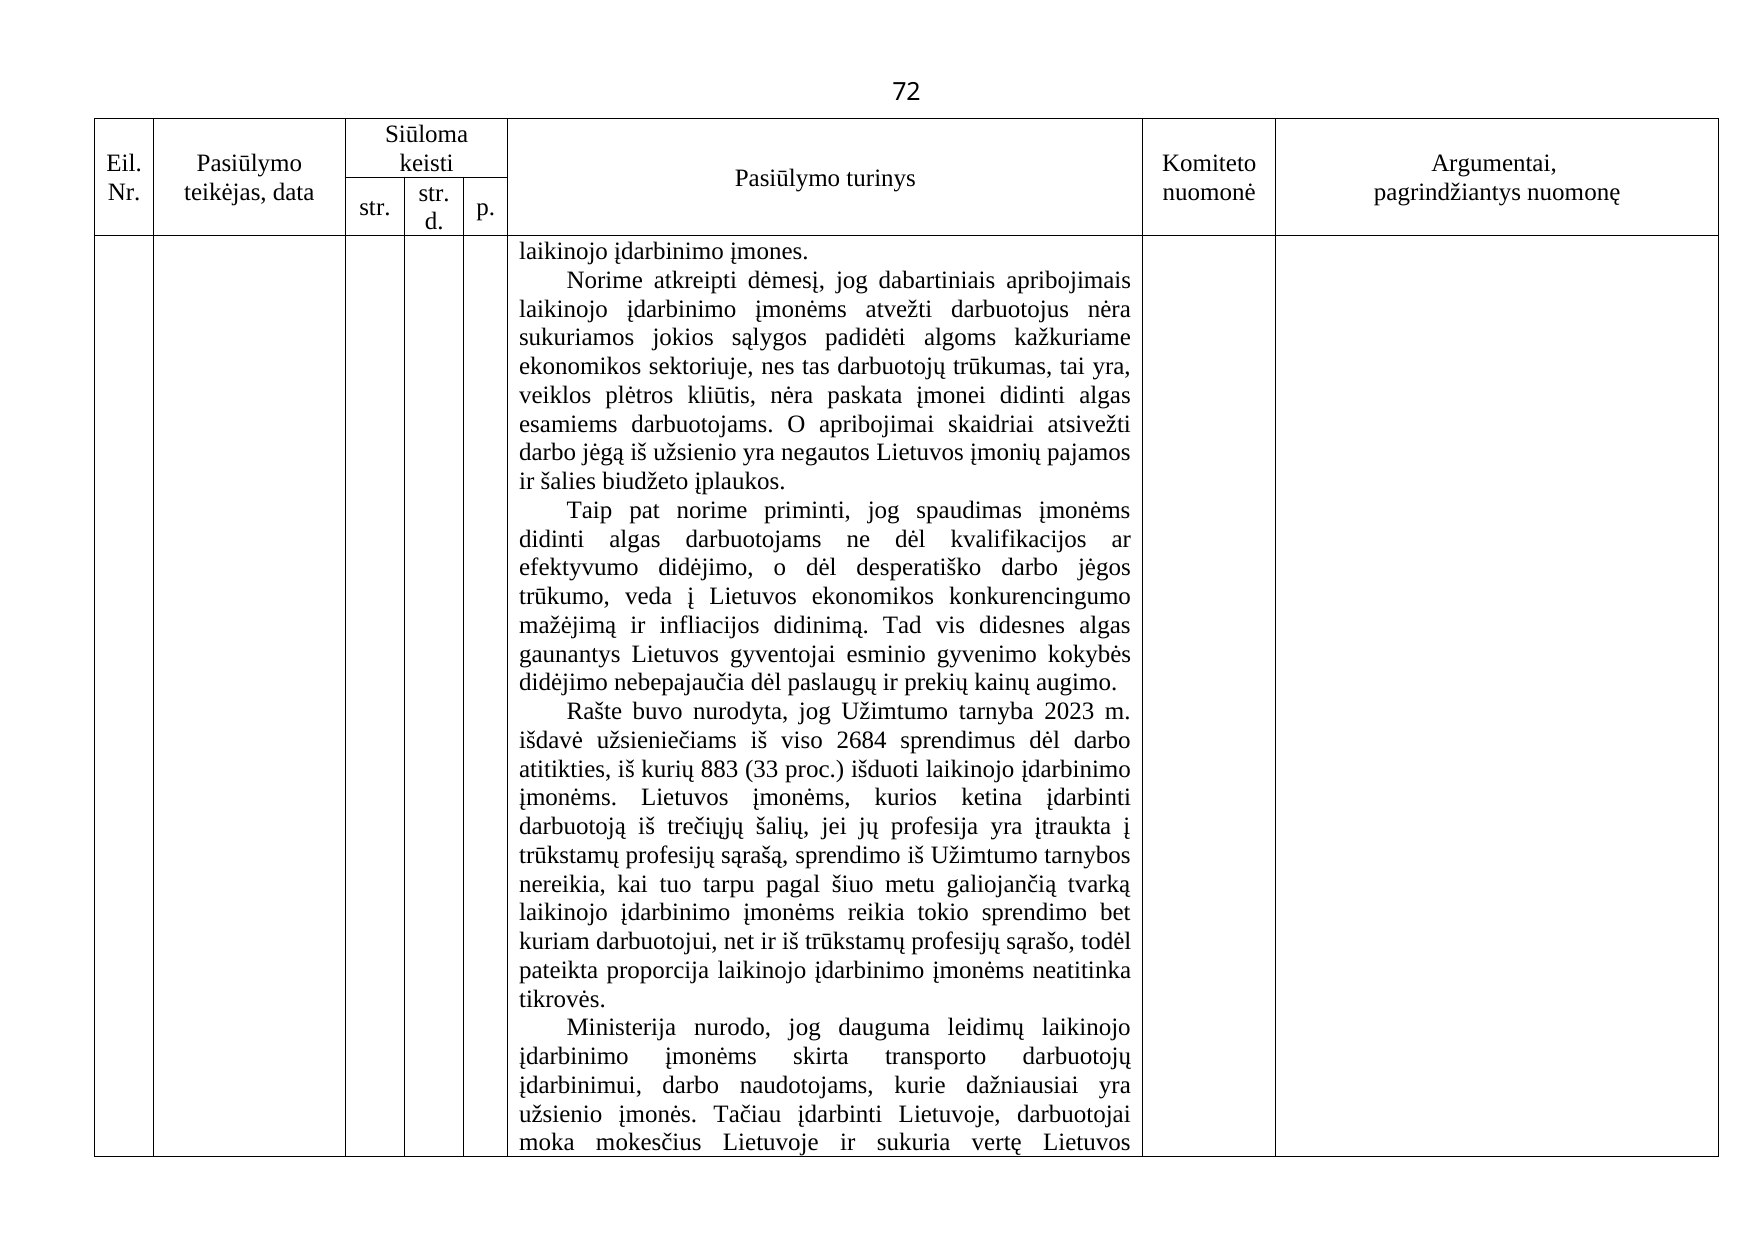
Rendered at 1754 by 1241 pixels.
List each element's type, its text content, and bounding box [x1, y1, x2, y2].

table_header Siūloma keisti [346, 119, 507, 177]
table_header Pasiūlymo teikėjas, data [154, 119, 345, 235]
table_cell laikinojo įdarbinimo įmones. Norime atkreipti dėmesį, jog dabartiniais apribojimais laikinojo įdarbinimo įmonėms atvežti darbuotojus nėra sukuriamos jokios sąlygos padidėti algoms kažkuriame ekonomikos sektoriuje, nes tas darbuotojų trūkumas, tai yra, veiklos plėtros kliūtis, nėra paskata įmonei didinti algas esamiems darbuotojams. O apribojimai skaidriai atsivežti darbo jėgą iš užsienio yra negautos Lietuvos įmonių pajamos ir šalies biudžeto įplaukos. Taip pat norime priminti, jog spaudimas įmonėms didinti algas darbuotojams ne dėl kvalifikacijos ar efektyvumo didėjimo, o dėl desperatiško darbo jėgos trūkumo, veda į Lietuvos ekonomikos konkurencingumo mažėjimą ir infliacijos didinimą. Tad vis didesnes algas gaunantys Lietuvos gyventojai esminio gyvenimo kokybės didėjimo nebepajaučia dėl paslaugų ir prekių kainų augimo. Rašte buvo nurodyta, jog Užimtumo tarnyba 2023 m. išdavė užsieniečiams iš viso 2684 sprendimus dėl darbo atitikties, iš kurių 883 (33 proc.) išduoti laikinojo įdarbinimo įmonėms. Lietuvos įmonėms, kurios ketina įdarbinti darbuotoją iš trečiųjų šalių, jei jų profesija yra įtraukta į trūkstamų profesijų sąrašą, sprendimo iš Užimtumo tarnybos nereikia, kai tuo tarpu pagal šiuo metu galiojančią tvarką laikinojo įdarbinimo įmonėms reikia tokio sprendimo bet kuriam darbuotojui, net ir iš trūkstamų profesijų sąrašo, todėl pateikta proporcija laikinojo įdarbinimo įmonėms neatitinka tikrovės. Ministerija nurodo, jog dauguma leidimų laikinojo įdarbinimo įmonėms skirta transporto darbuotojų įdarbinimui, darbo naudotojams, kurie dažniausiai yra užsienio įmonės. Tačiau įdarbinti Lietuvoje, darbuotojai moka mokesčius Lietuvoje ir sukuria vertę Lietuvos [508, 236, 1142, 1156]
table_header Pasiūlymo turinys [508, 119, 1142, 235]
table_cell p. [464, 178, 507, 235]
table_header Komiteto nuomonė [1143, 119, 1275, 235]
table_cell [95, 236, 153, 1156]
table_cell [346, 236, 404, 1156]
table_header Argumentai, pagrindžiantys nuomonę [1276, 119, 1718, 235]
table_cell str. [346, 178, 404, 235]
table_cell [154, 236, 345, 1156]
table_cell [405, 236, 463, 1156]
table_cell str. d. [405, 178, 463, 235]
table_cell [1276, 236, 1718, 1156]
table_header Eil. Nr. [95, 119, 153, 235]
table_cell [464, 236, 507, 1156]
table_cell [1143, 236, 1275, 1156]
